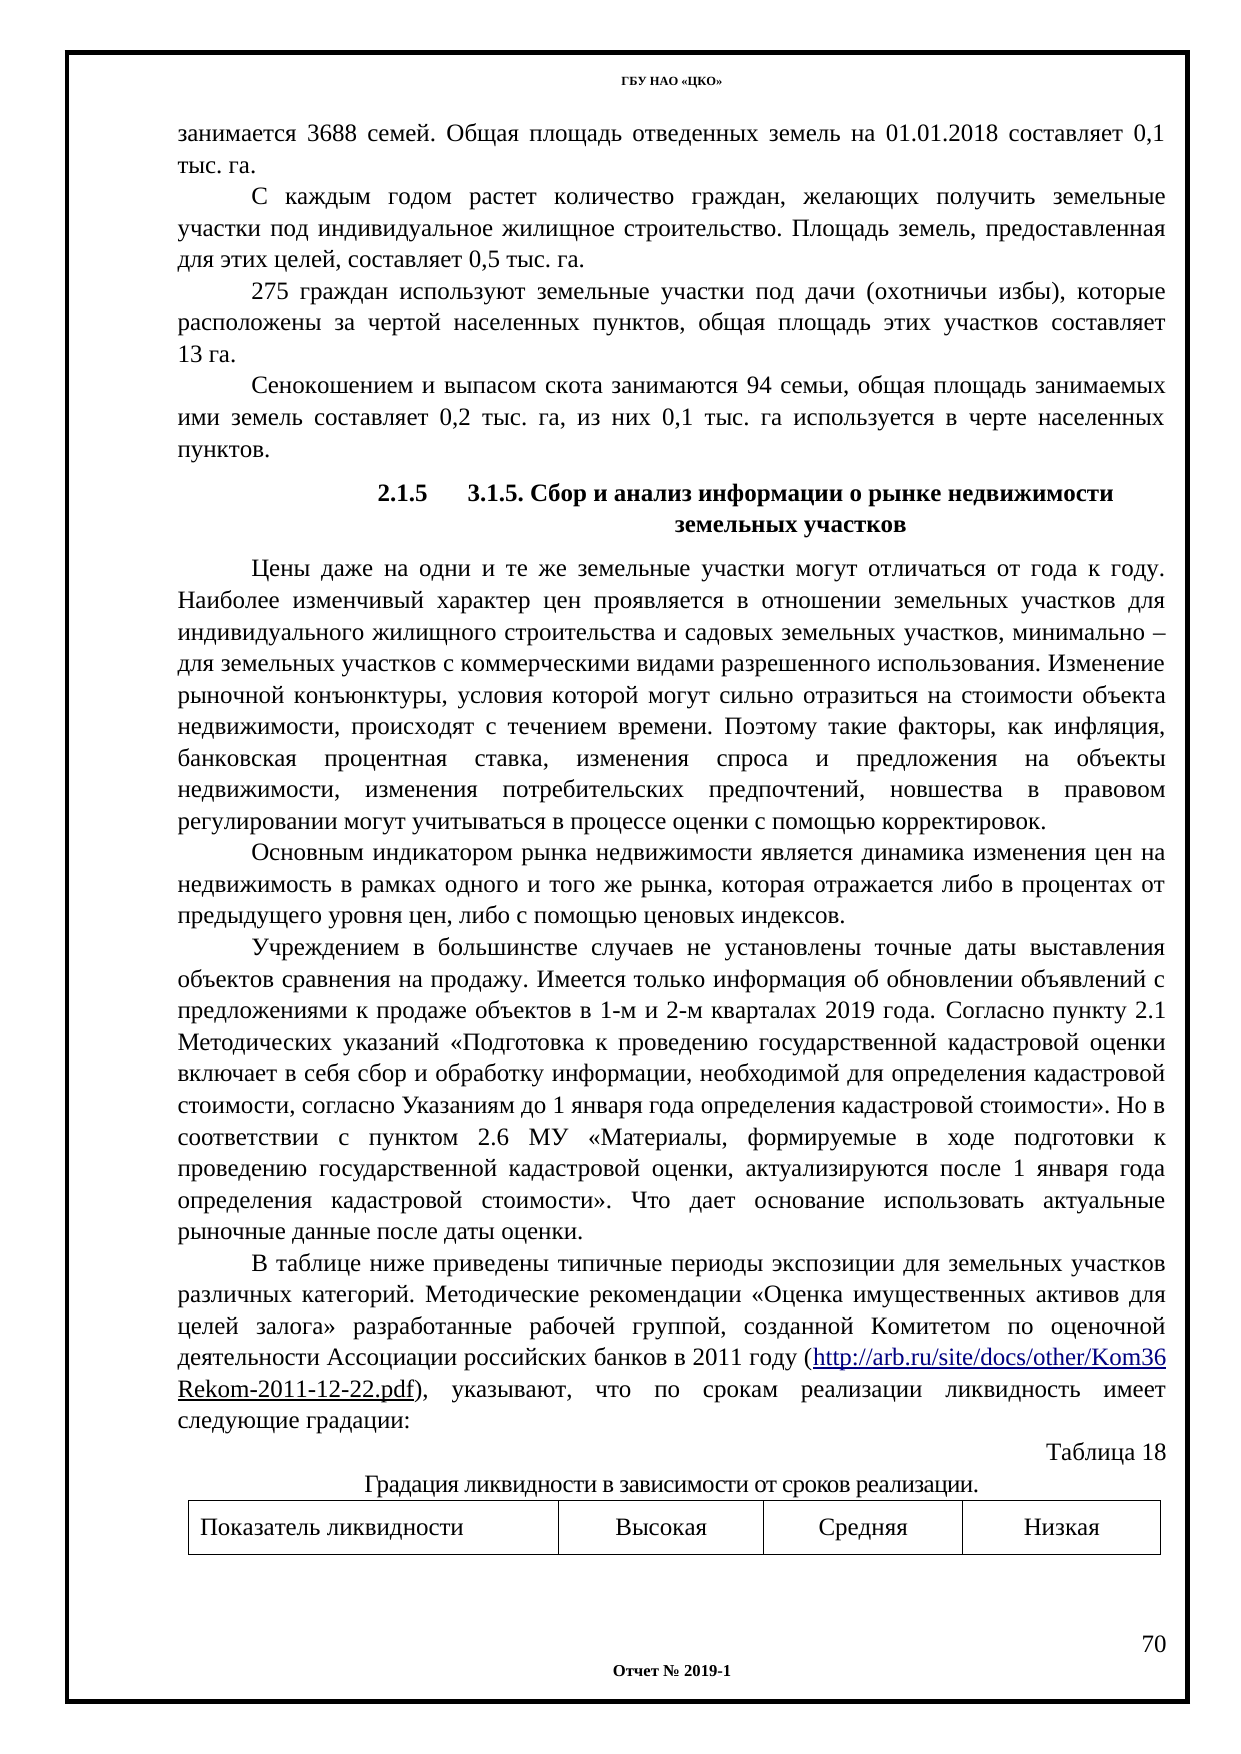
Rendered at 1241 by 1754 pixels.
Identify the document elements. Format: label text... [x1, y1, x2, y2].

text Основным индикатором рынка недвижимости является динамика изменения цен на недвижимость в рамках одного и того же рынка, которая отражается либо в процентах от предыдущего уровня цен, либо с помощью ценовых индексов. [177, 837, 1166, 929]
text Таблица 18 [177, 1437, 1166, 1466]
table_header Показатель ликвидности [189, 1501, 558, 1554]
text Градация ликвидности в зависимости от сроков реализации. [177, 1469, 1166, 1497]
text Сенокошением и выпасом скота занимаются 94 семьи, общая площадь занимаемых ими земель составляет 0,2 тыс. га, из них 0,1 тыс. га используется в черте населенных пунктов. [177, 371, 1166, 462]
table_header Средняя [764, 1501, 962, 1554]
table_header Низкая [963, 1501, 1160, 1554]
subtitle 3.1.5. Сбор и анализ информации о рынке недвижимости земельных участков [325, 478, 1166, 538]
text В таблице ниже приведены типичные периоды экспозиции для земельных участков различных категорий. Методические рекомендации «Оценка имущественных активов для целей залога» разработанные рабочей группой, созданной Комитетом по оценочной деятельности Ассоциации российских банков в 2011 году (http://arb.ru/site/docs/other/Kom36 Rekom-2011-12-22.pdf), указывают, что по срокам реализации ликвидность имеет следующие градации: [177, 1248, 1166, 1434]
table_header Высокая [559, 1501, 763, 1554]
text Учреждением в большинстве случаев не установлены точные даты выставления объектов сравнения на продажу. Имеется только информация об обновлении объявлений с предложениями к продаже объектов в 1-м и 2-м кварталах 2019 года. Согласно пункту 2.1 Методических указаний «Подготовка к проведению государственной кадастровой оценки включает в себя сбор и обработку информации, необходимой для определения кадастровой стоимости, согласно Указаниям до 1 января года определения кадастровой стоимости». Но в соответствии с пунктом 2.6 МУ «Материалы, формируемые в ходе подготовки к проведению государственной кадастровой оценки, актуализируются после 1 января года определения кадастровой стоимости». Что дает основание использовать актуальные рыночные данные после даты оценки. [177, 932, 1166, 1245]
text занимается 3688 семей. Общая площадь отведенных земель на 01.01.2018 составляет 0,1 тыс. га. [177, 118, 1166, 178]
text Цены даже на одни и те же земельные участки могут отличаться от года к году. Наиболее изменчивый характер цен проявляется в отношении земельных участков для индивидуального жилищного строительства и садовых земельных участков, минимально – для земельных участков с коммерческими видами разрешенного использования. Изменение рыночной конъюнктуры, условия которой могут сильно отразиться на стоимости объекта недвижимости, происходят с течением времени. Поэтому такие факторы, как инфляция, банковская процентная ставка, изменения спроса и предложения на объекты недвижимости, изменения потребительских предпочтений, новшества в правовом регулировании могут учитываться в процессе оценки с помощью корректировок. [177, 553, 1166, 835]
text 275 граждан используют земельные участки под дачи (охотничьи избы), которые расположены за чертой населенных пунктов, общая площадь этих участков составляет 13 га. [177, 276, 1166, 368]
text С каждым годом растет количество граждан, желающих получить земельные участки под индивидуальное жилищное строительство. Площадь земель, предоставленная для этих целей, составляет 0,5 тыс. га. [177, 181, 1166, 273]
